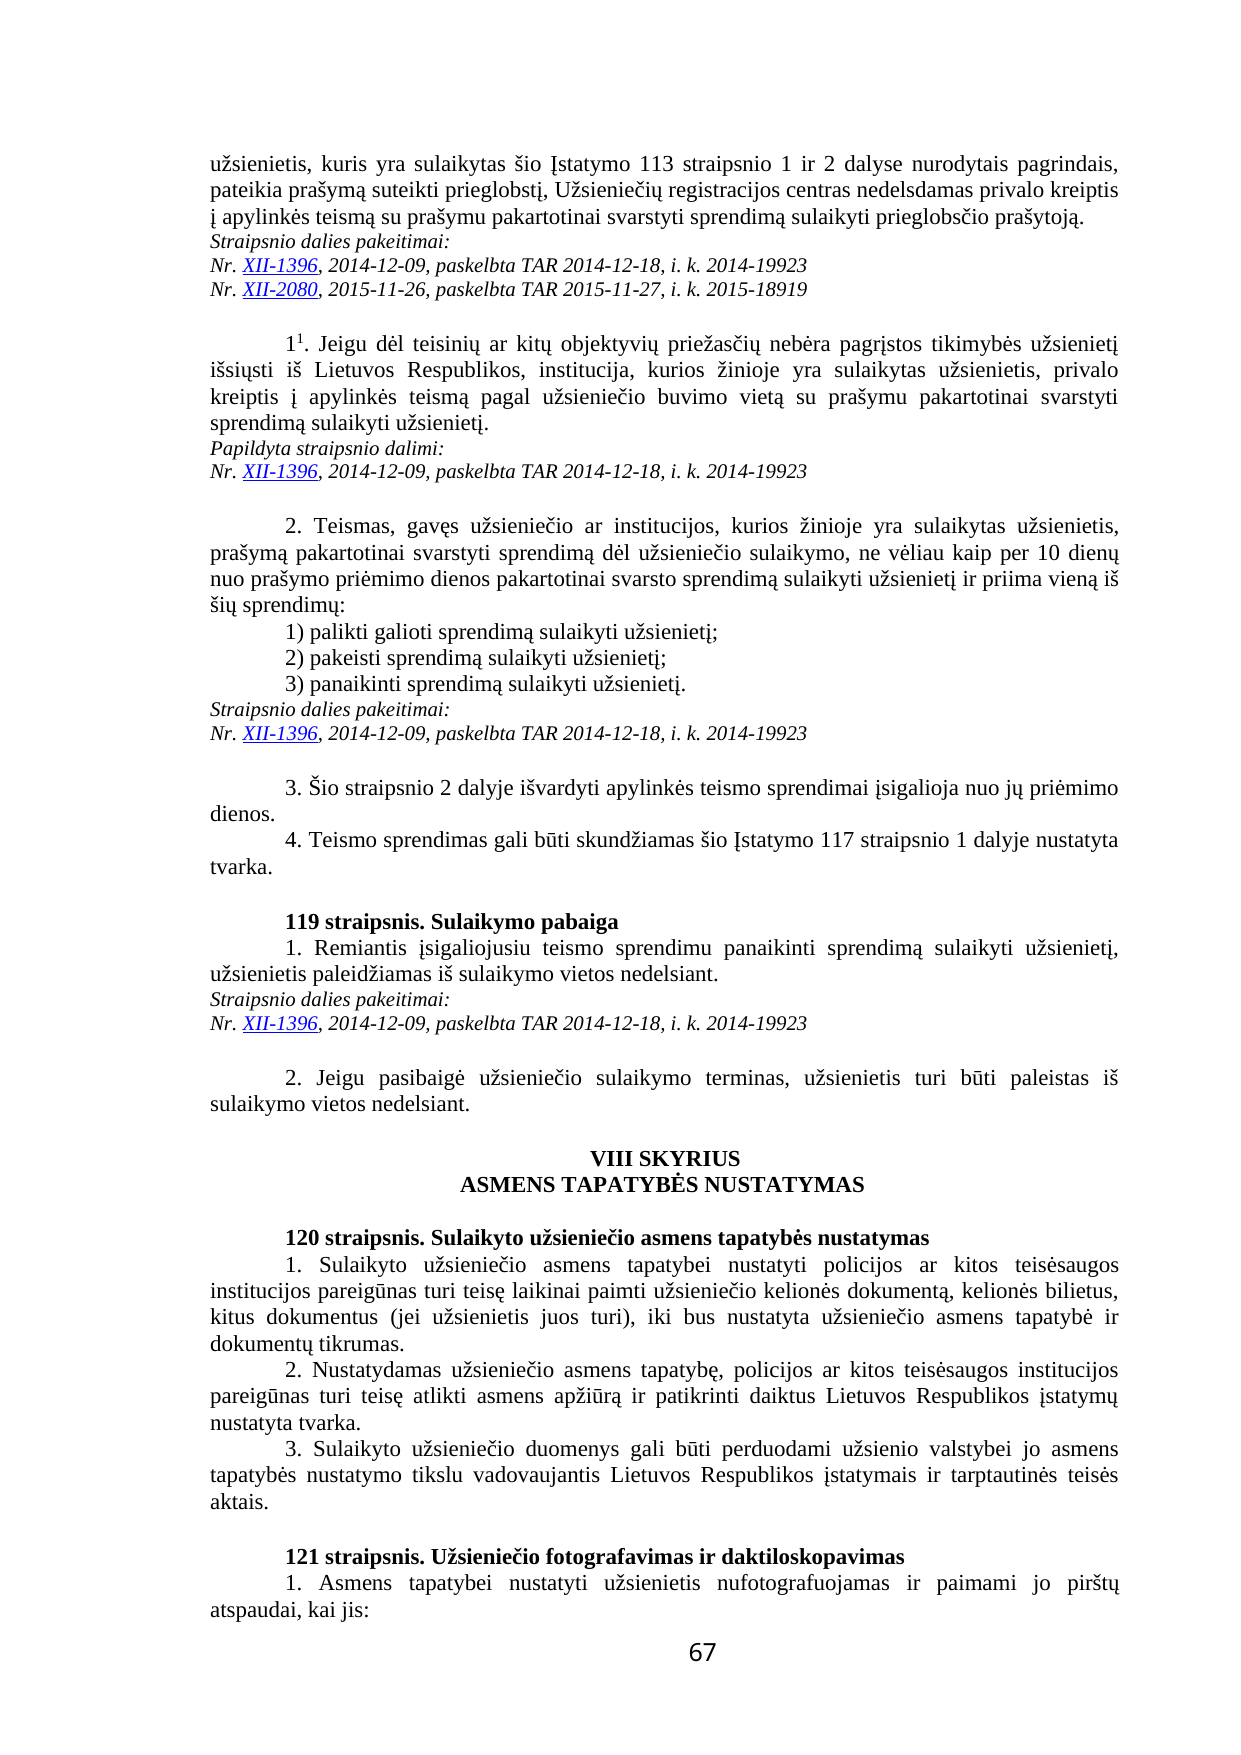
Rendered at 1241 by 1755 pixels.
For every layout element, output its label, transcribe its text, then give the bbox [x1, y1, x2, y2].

text 1. Remiantis įsigaliojusiu teismo sprendimu panaikinti sprendimą sulaikyti užsienietį, užsienietis paleidžiamas iš sulaikymo vietos nedelsiant. [210, 934, 1120, 987]
text Nr. XII-1396, 2014-12-09, paskelbta TAR 2014-12-18, i. k. 2014-19923 [210, 459, 1120, 483]
text Nr. XII-1396, 2014-12-09, paskelbta TAR 2014-12-18, i. k. 2014-19923 [210, 1011, 1120, 1035]
text 1) palikti galioti sprendimą sulaikyti užsienietį; [210, 618, 1120, 644]
text Straipsnio dalies pakeitimai: [210, 697, 1120, 721]
text užsienietis, kuris yra sulaikytas šio Įstatymo 113 straipsnio 1 ir 2 dalyse nurodytais pagrindais, pateikia prašymą suteikti prieglobstį, Užsieniečių registracijos centras nedelsdamas privalo kreiptis į apylinkės teismą su prašymu pakartotinai svarstyti sprendimą sulaikyti prieglobsčio prašytoją. [210, 150, 1120, 229]
text 2. Teismas, gavęs užsieniečio ar institucijos, kurios žinioje yra sulaikytas užsienietis, prašymą pakartotinai svarstyti sprendimą dėl užsieniečio sulaikymo, ne vėliau kaip per 10 dienų nuo prašymo priėmimo dienos pakartotinai svarsto sprendimą sulaikyti užsienietį ir priima vieną iš šių sprendimų: [210, 512, 1120, 618]
text 121 straipsnis. Užsieniečio fotografavimas ir daktiloskopavimas [210, 1543, 1120, 1569]
text Nr. XII-1396, 2014-12-09, paskelbta TAR 2014-12-18, i. k. 2014-19923 [210, 721, 1120, 745]
text Nr. XII-1396, 2014-12-09, paskelbta TAR 2014-12-18, i. k. 2014-19923 [210, 253, 1120, 277]
text 2) pakeisti sprendimą sulaikyti užsienietį; [210, 644, 1120, 670]
text 2. Jeigu pasibaigė užsieniečio sulaikymo terminas, užsienietis turi būti paleistas iš sulaikymo vietos nedelsiant. [210, 1064, 1120, 1116]
text ASMENS TAPATYBĖS NUSTATYMAS [210, 1172, 1120, 1198]
text 11. Jeigu dėl teisinių ar kitų objektyvių priežasčių nebėra pagrįstos tikimybės užsienietį išsiųsti iš Lietuvos Respublikos, institucija, kurios žinioje yra sulaikytas užsienietis, privalo kreiptis į apylinkės teismą pagal užsieniečio buvimo vietą su prašymu pakartotinai svarstyti sprendimą sulaikyti užsienietį. [210, 330, 1120, 435]
text 1. Asmens tapatybei nustatyti užsienietis nufotografuojamas ir paimami jo pirštų atspaudai, kai jis: [210, 1569, 1120, 1622]
text 1. Sulaikyto užsieniečio asmens tapatybei nustatyti policijos ar kitos teisėsaugos institucijos pareigūnas turi teisę laikinai paimti užsieniečio kelionės dokumentą, kelionės bilietus, kitus dokumentus (jei užsienietis juos turi), iki bus nustatyta užsieniečio asmens tapatybė ir dokumentų tikrumas. [210, 1251, 1120, 1356]
text 3) panaikinti sprendimą sulaikyti užsienietį. [210, 670, 1120, 697]
text VIII SKYRIUS [210, 1145, 1120, 1172]
text 120 straipsnis. Sulaikyto užsieniečio asmens tapatybės nustatymas [210, 1224, 1120, 1251]
text 2. Nustatydamas užsieniečio asmens tapatybę, policijos ar kitos teisėsaugos institucijos pareigūnas turi teisę atlikti asmens apžiūrą ir patikrinti daiktus Lietuvos Respublikos įstatymų nustatyta tvarka. [210, 1356, 1120, 1435]
text Nr. XII-2080, 2015-11-26, paskelbta TAR 2015-11-27, i. k. 2015-18919 [210, 277, 1120, 301]
text 3. Sulaikyto užsieniečio duomenys gali būti perduodami užsienio valstybei jo asmens tapatybės nustatymo tikslu vadovaujantis Lietuvos Respublikos įstatymais ir tarptautinės teisės aktais. [210, 1435, 1120, 1514]
text 3. Šio straipsnio 2 dalyje išvardyti apylinkės teismo sprendimai įsigalioja nuo jų priėmimo dienos. [210, 774, 1120, 826]
text 4. Teismo sprendimas gali būti skundžiamas šio Įstatymo 117 straipsnio 1 dalyje nustatyta tvarka. [210, 826, 1120, 879]
text 119 straipsnis. Sulaikymo pabaiga [210, 908, 1120, 934]
text Papildyta straipsnio dalimi: [210, 435, 1120, 459]
text Straipsnio dalies pakeitimai: [210, 987, 1120, 1011]
text Straipsnio dalies pakeitimai: [210, 229, 1120, 253]
